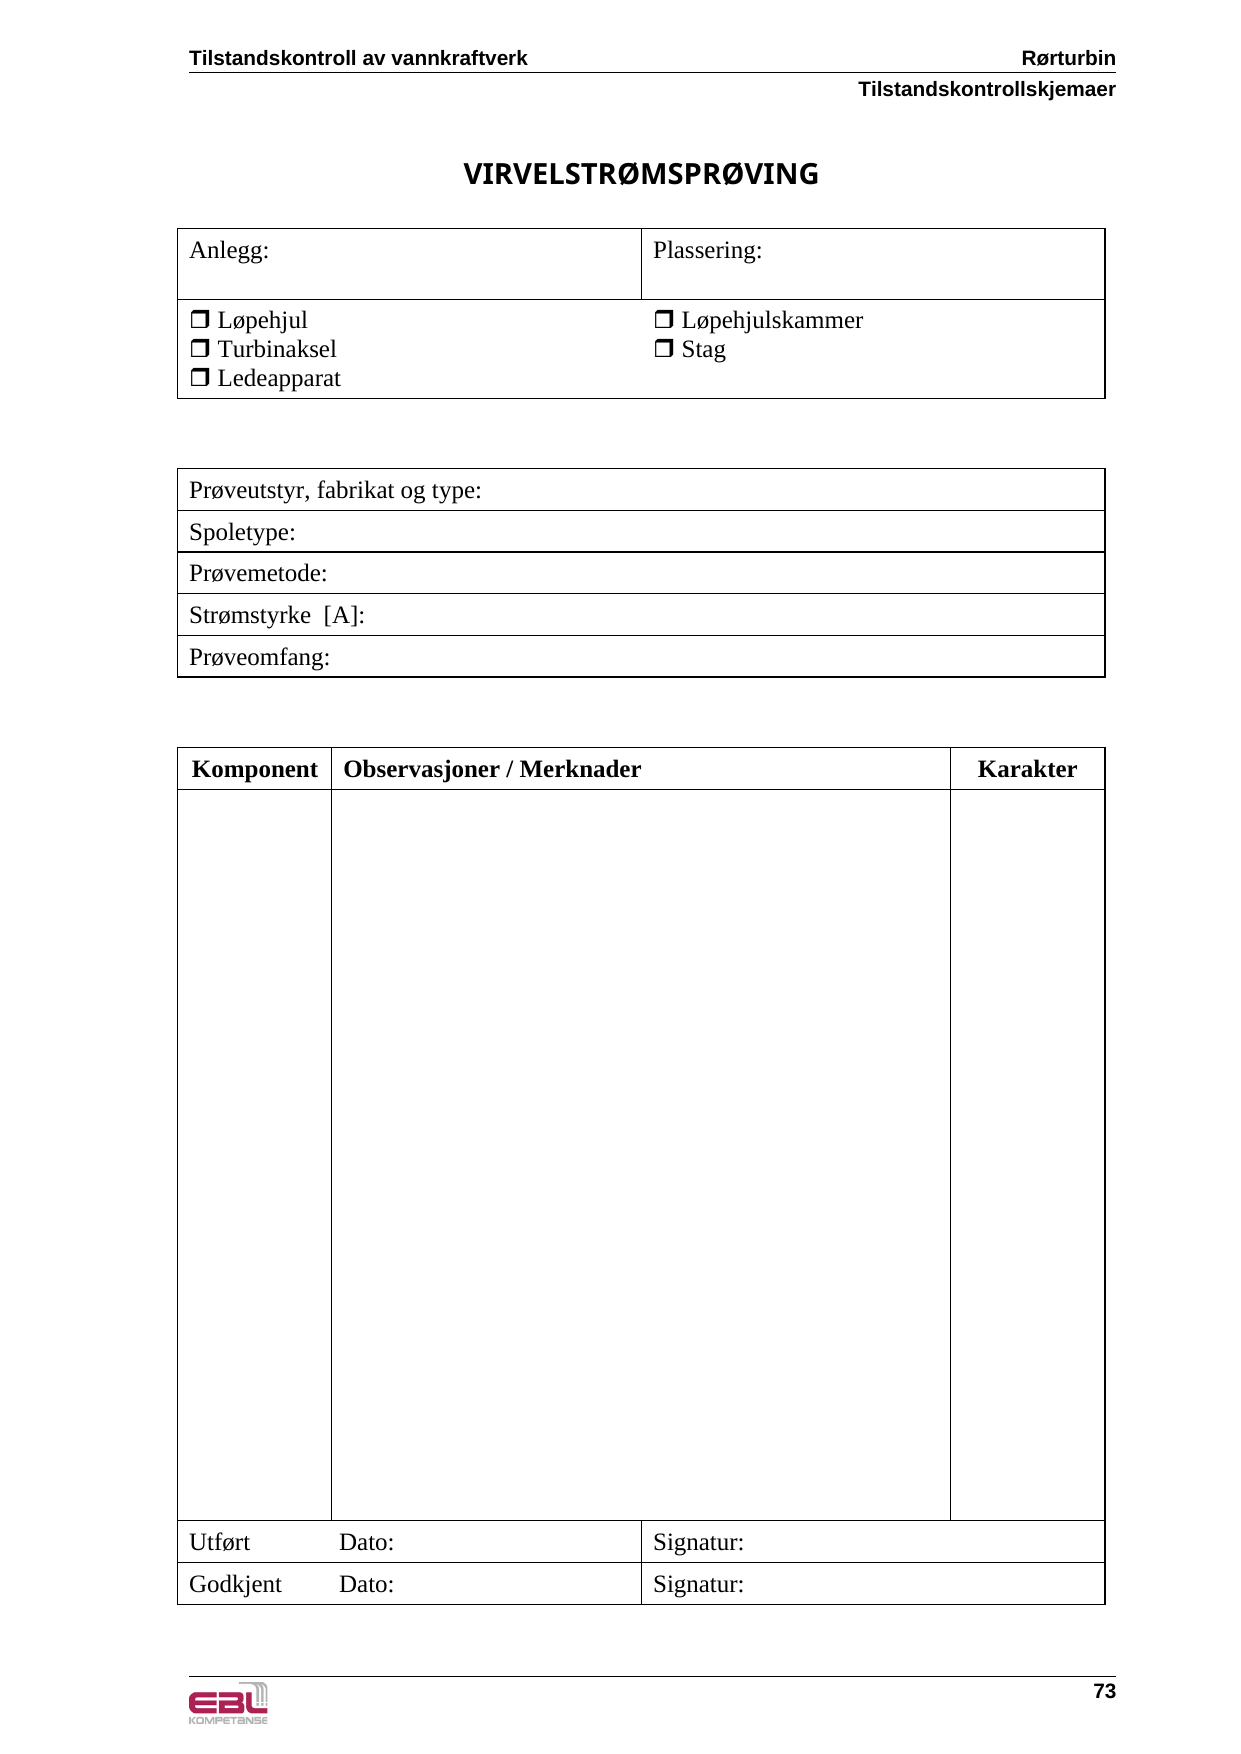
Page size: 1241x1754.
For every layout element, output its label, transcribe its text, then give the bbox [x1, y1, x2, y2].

table_cell [178, 790, 331, 1520]
table_cell  Løpehjul  Turbinaksel  Ledeapparat [178, 300, 642, 398]
table_cell [178, 399, 642, 468]
table_cell Prøvemetode: [178, 553, 1104, 593]
table_cell Godkjent Dato: [178, 1563, 641, 1603]
table_cell Anlegg: [178, 229, 641, 298]
table_header VIRVELSTRØMSPRØVING [178, 148, 1105, 228]
picture [189, 1682, 268, 1724]
table_cell [642, 399, 1105, 468]
table_cell Prøveutstyr, fabrikat og type: [178, 469, 1104, 510]
table_cell Plassering: [642, 229, 1104, 298]
table_cell Signatur: [642, 1521, 1104, 1562]
table_cell Signatur: [642, 1563, 1104, 1603]
table_cell Observasjoner / Merknader [332, 748, 950, 788]
table_cell Prøveomfang: [178, 636, 1104, 676]
table_cell Strømstyrke [A]: [178, 594, 1104, 635]
table_cell [332, 790, 950, 1520]
table_cell Spoletype: [178, 511, 1104, 551]
table_cell [178, 678, 1105, 747]
table_cell Karakter [951, 748, 1104, 788]
table_cell  Løpehjulskammer  Stag [642, 300, 1104, 398]
table_cell Utført Dato: [178, 1521, 641, 1562]
table_cell Komponent [178, 748, 331, 788]
table_cell [951, 790, 1104, 1520]
